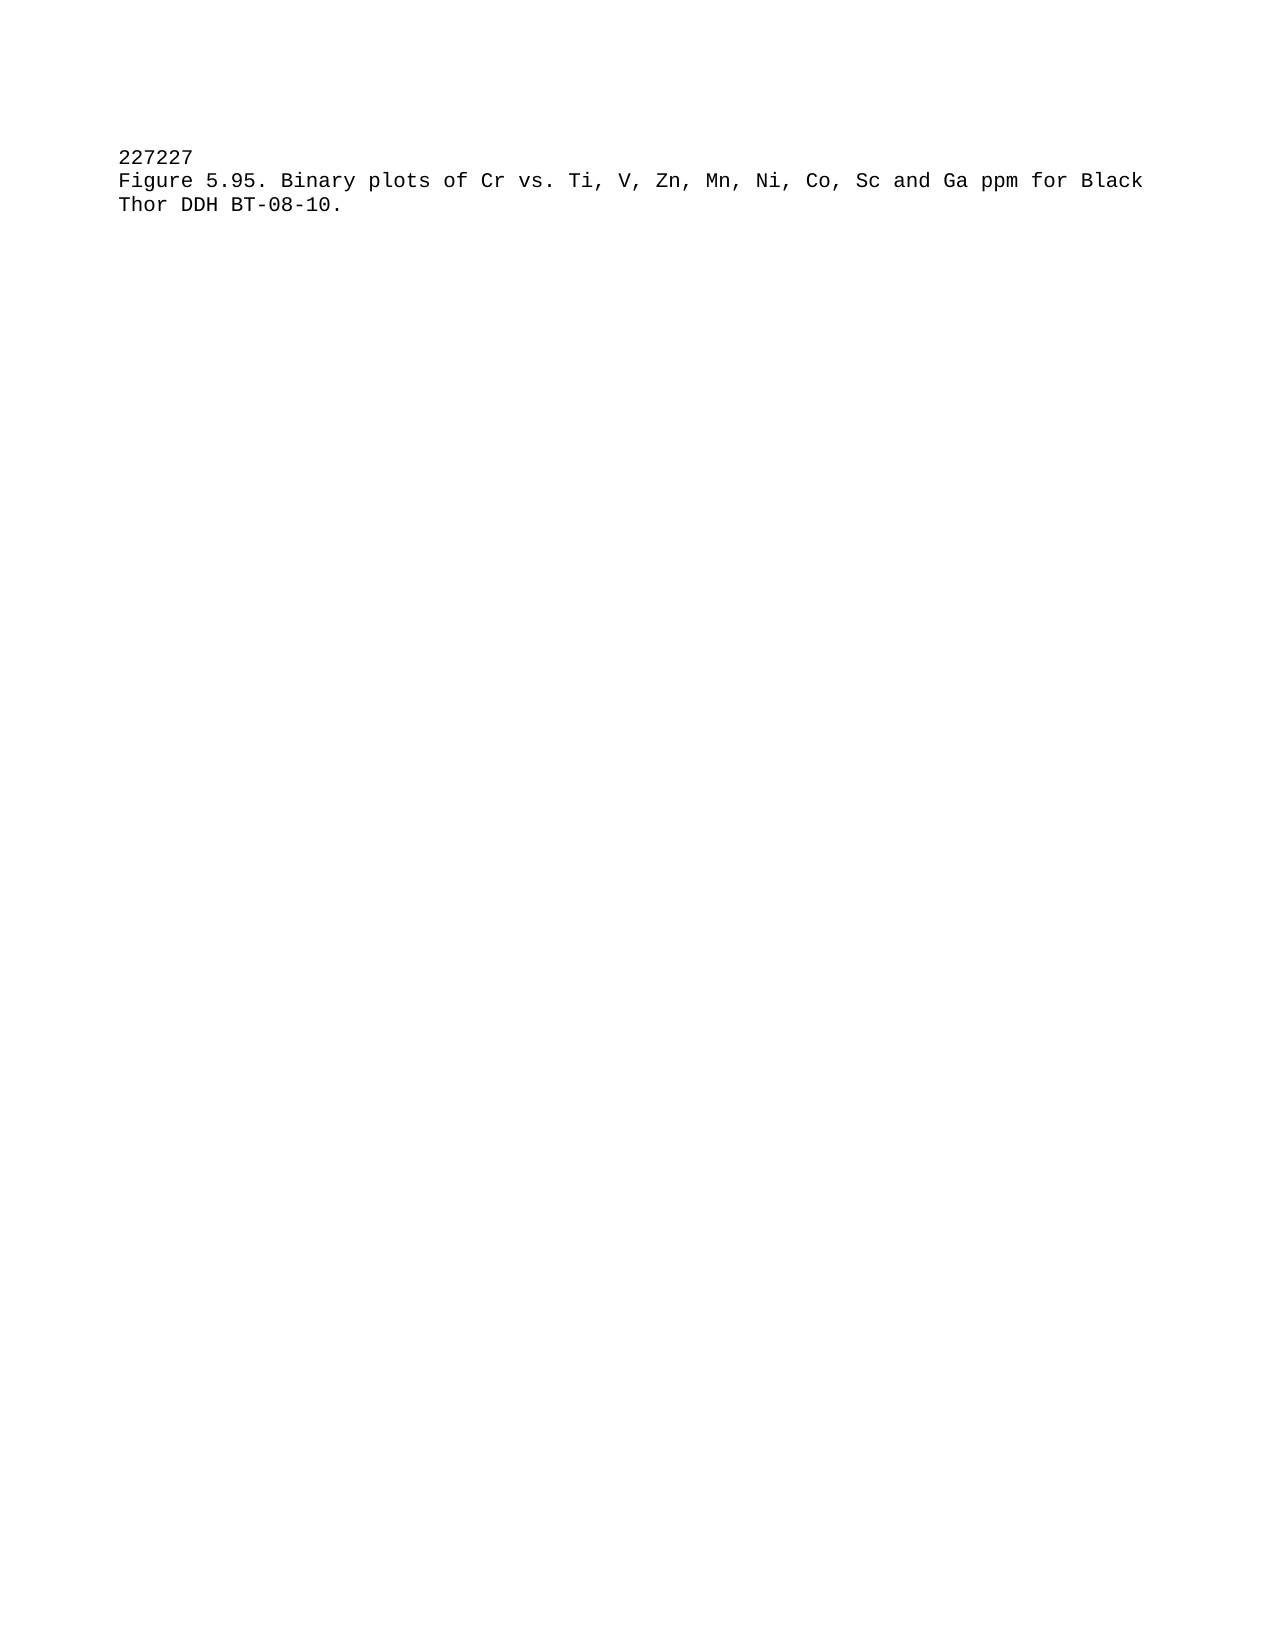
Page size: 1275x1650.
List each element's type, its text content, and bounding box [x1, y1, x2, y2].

text Figure 5.95. Binary plots of Cr vs. Ti, V, Zn, Mn, Ni, Co, Sc and Ga ppm for Black [118, 171, 1157, 194]
text 227227 [118, 147, 1157, 171]
text Thor DDH BT-08-10. [118, 194, 1157, 218]
